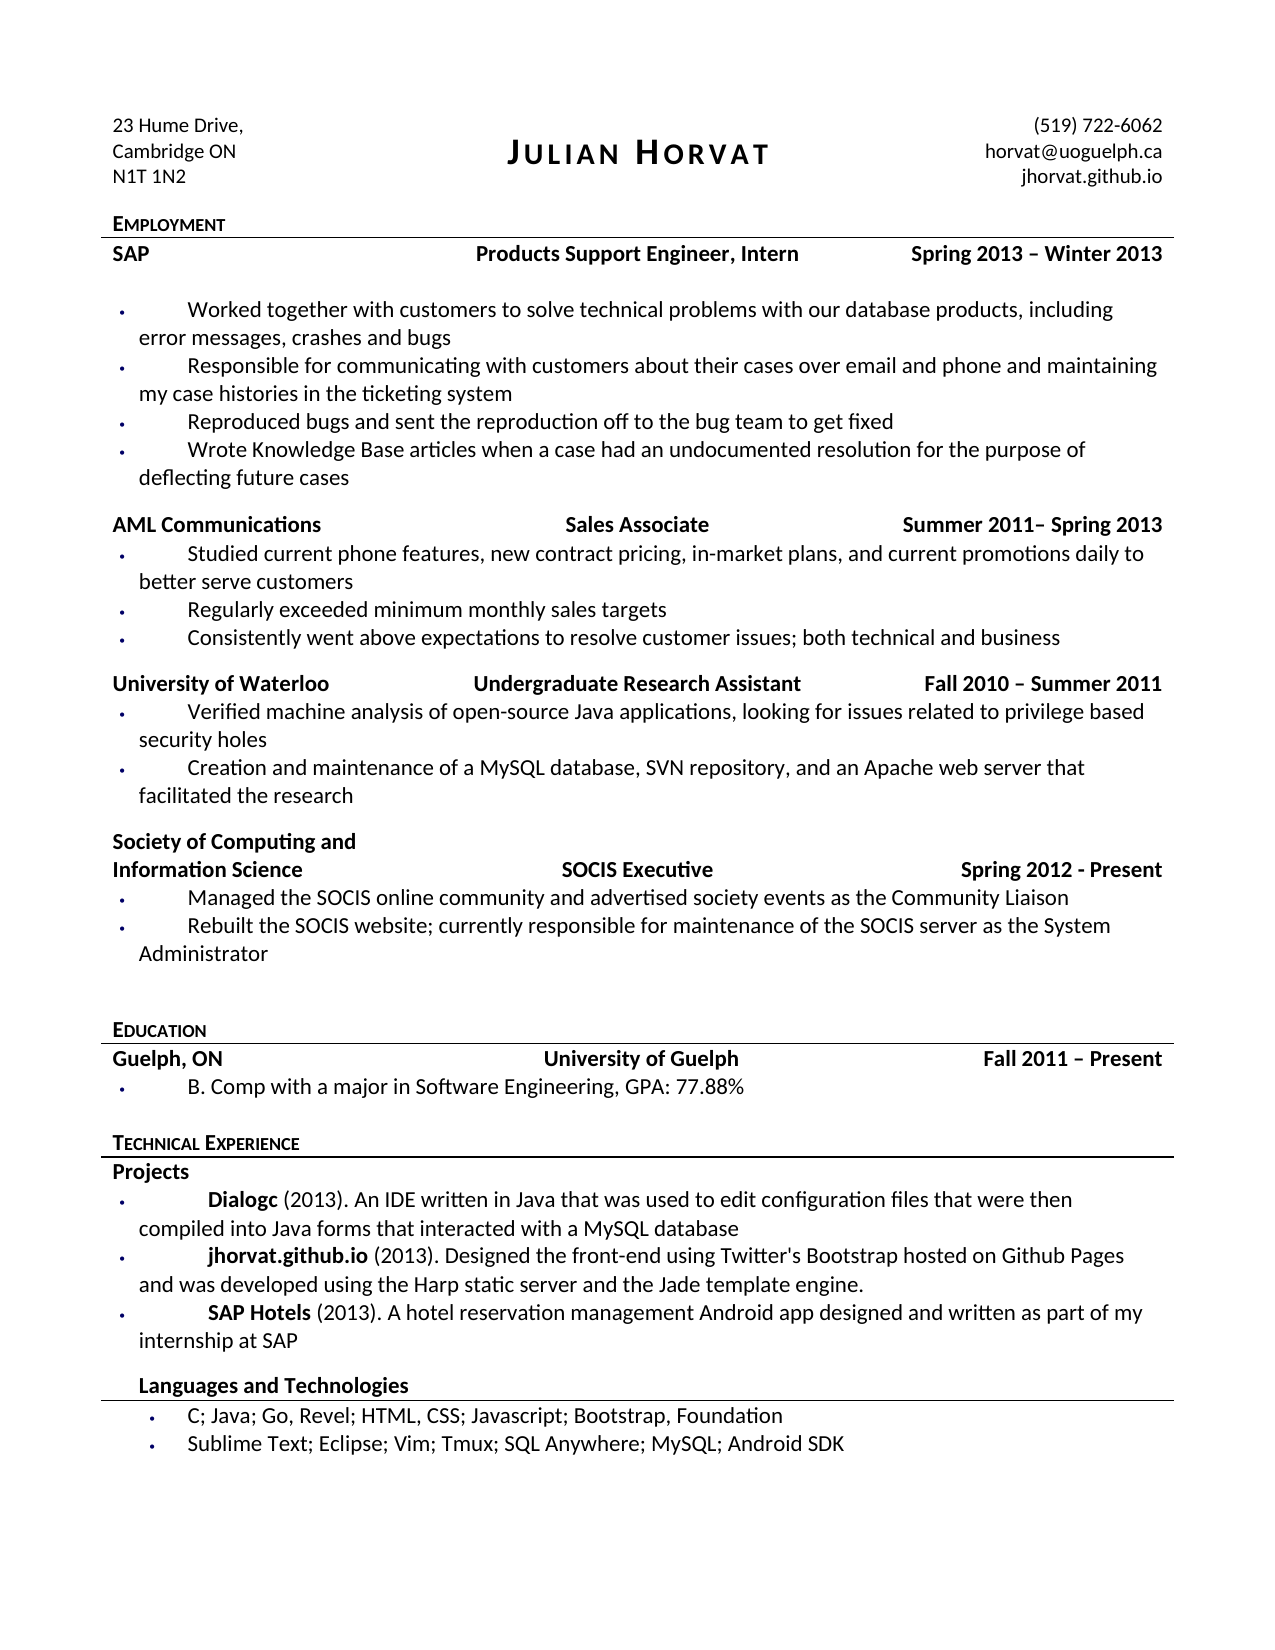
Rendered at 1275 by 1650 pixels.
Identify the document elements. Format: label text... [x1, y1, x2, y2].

table_cell Society of Computing and Information Science [101, 828, 466, 883]
table_cell Products Support Engineer, Intern [426, 238, 849, 267]
table_cell Summer 2011– Spring 2013 [849, 510, 1174, 539]
table_cell Worked together with customers to solve technical problems with our database products, including error messages, crashes and bugs Responsible for communicating with customers about their cases over email and phone and maintaining my case histories in the ticketing system Reproduced bugs and sent the reproduction off to the bug team to get fixed Wrote Knowledge Base articles when a case had an undocumented resolution for the purpose of deflecting future cases [101, 268, 1174, 509]
table_cell Fall 2011 – Present [849, 1044, 1174, 1072]
table_cell University of Guelph [426, 1044, 849, 1072]
table_cell C; Java; Go, Revel; HTML, CSS; Javascript; Bootstrap, Foundation Sublime Text; Eclipse; Vim; Tmux; SQL Anywhere; MySQL; Android SDK [101, 1401, 1174, 1457]
table_cell Verified machine analysis of open-source Java applications, looking for issues related to privilege based security holes Creation and maintenance of a MySQL database, SVN repository, and an Apache web server that facilitated the research [101, 698, 1174, 827]
table_cell Languages and Technologies [101, 1373, 1174, 1400]
table_cell Managed the SOCIS online community and advertised society events as the Community Liaison Rebuilt the SOCIS website; currently responsible for maintenance of the SOCIS server as the System Administrator [101, 884, 1174, 1015]
table_cell Education [101, 1016, 1174, 1043]
table_cell SOCIS Executive [466, 828, 809, 883]
table_cell Undergraduate Research Assistant [426, 670, 849, 697]
table_cell Technical Experience [101, 1129, 1174, 1156]
table_header (519) 722-6062 horvat@uoguelph.ca jhorvat.github.io [849, 113, 1174, 189]
table_cell B. Comp with a major in Software Engineering, GPA: 77.88% [101, 1073, 1174, 1128]
table_cell University of Waterloo [101, 670, 426, 697]
table_cell Guelph, ON [101, 1044, 426, 1072]
table_cell SAP [101, 238, 426, 267]
table_cell Employment [101, 190, 1174, 237]
table_cell Sales Associate [426, 510, 849, 539]
table_header 23 Hume Drive, Cambridge ON N1T 1N2 [101, 113, 426, 189]
table_cell Dialogc (2013). An IDE written in Java that was used to edit configuration files that were then compiled into Java forms that interacted with a MySQL database jhorvat.github.io (2013). Designed the front-end using Twitter's Bootstrap hosted on Github Pages and was developed using the Harp static server and the Jade template engine. SAP Hotels (2013). A hotel reservation management Android app designed and written as part of my internship at SAP [101, 1187, 1174, 1372]
table_cell Studied current phone features, new contract pricing, in-market plans, and current promotions daily to better serve customers Regularly exceeded minimum monthly sales targets Consistently went above expectations to resolve customer issues; both technical and business [101, 540, 1174, 669]
table_cell Spring 2013 – Winter 2013 [849, 238, 1174, 267]
table_cell AML Communications [101, 510, 426, 539]
table_cell Spring 2012 - Present [809, 828, 1174, 883]
table_cell Projects [101, 1158, 1174, 1186]
table_header Julian Horvat [426, 113, 849, 189]
table_cell Fall 2010 – Summer 2011 [849, 670, 1174, 697]
